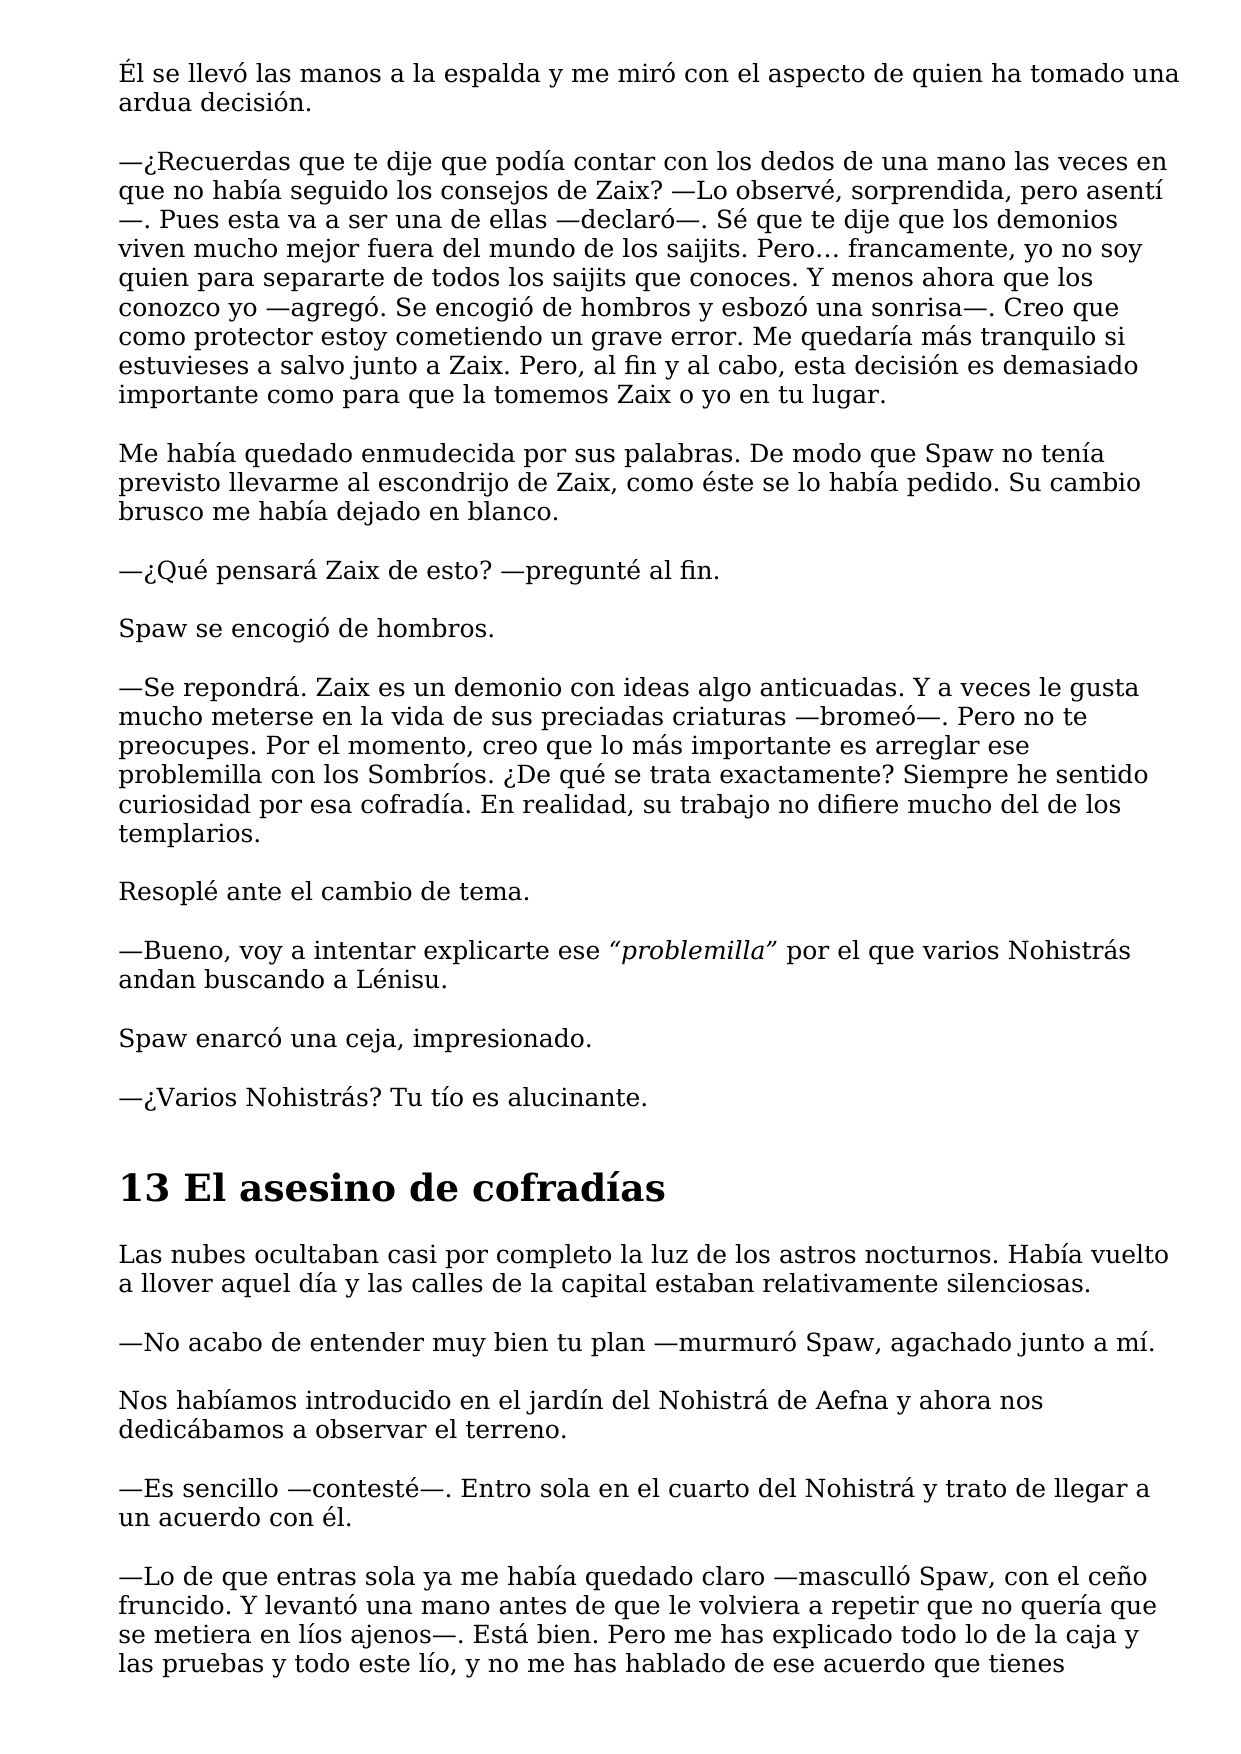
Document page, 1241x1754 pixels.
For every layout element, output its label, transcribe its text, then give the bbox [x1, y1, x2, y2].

text Resoplé ante el cambio de tema. [118, 878, 1181, 907]
subtitle 13 El asesino de cofradías [118, 1166, 1181, 1210]
text —¿Recuerdas que te dije que podía contar con los dedos de una mano las veces en que no había seguido los consejos de Zaix? —Lo observé, sorprendida, pero asentí—. Pues esta va a ser una de ellas —declaró—. Sé que te dije que los demonios viven mucho mejor fuera del mundo de los saijits. Pero… francamente, yo no soy quien para separarte de todos los saijits que conoces. Y menos ahora que los conozco yo —agregó. Se encogió de hombros y esbozó una sonrisa—. Creo que como protector estoy cometiendo un grave error. Me quedaría más tranquilo si estuvieses a salvo junto a Zaix. Pero, al fin y al cabo, esta decisión es demasiado importante como para que la tomemos Zaix o yo en tu lugar. [118, 147, 1181, 409]
text Nos habíamos introducido en el jardín del Nohistrá de Aefna y ahora nos dedicábamos a observar el terreno. [118, 1386, 1181, 1445]
text Las nubes ocultaban casi por completo la luz de los astros nocturnos. Había vuelto a llover aquel día y las calles de la capital estaban relativamente silenciosas. [118, 1240, 1181, 1298]
text Spaw se encogió de hombros. [118, 614, 1181, 644]
text —¿Qué pensará Zaix de esto? —pregunté al fin. [118, 556, 1181, 585]
text Me había quedado enmudecida por sus palabras. De modo que Spaw no tenía previsto llevarme al escondrijo de Zaix, como éste se lo había pedido. Su cambio brusco me había dejado en blanco. [118, 439, 1181, 526]
text Spaw enarcó una ceja, impresionado. [118, 1024, 1181, 1053]
text —No acabo de entender muy bien tu plan —murmuró Spaw, agachado junto a mí. [118, 1328, 1181, 1357]
text —Es sencillo —contesté—. Entro sola en el cuarto del Nohistrá y trato de llegar a un acuerdo con él. [118, 1474, 1181, 1532]
text —Lo de que entras sola ya me había quedado claro —masculló Spaw, con el ceño fruncido. Y levantó una mano antes de que le volviera a repetir que no quería que se metiera en líos ajenos—. Está bien. Pero me has explicado todo lo de la caja y las pruebas y todo este lío, y no me has hablado de ese acuerdo que tienes [118, 1562, 1181, 1679]
text —Se repondrá. Zaix es un demonio con ideas algo anticuadas. Y a veces le gusta mucho meterse en la vida de sus preciadas criaturas —bromeó—. Pero no te preocupes. Por el momento, creo que lo más importante es arreglar ese problemilla con los Sombríos. ¿De qué se trata exactamente? Siempre he sentido curiosidad por esa cofradía. En realidad, su trabajo no difiere mucho del de los templarios. [118, 673, 1181, 848]
text —¿Varios Nohistrás? Tu tío es alucinante. [118, 1083, 1181, 1112]
text Él se llevó las manos a la espalda y me miró con el aspecto de quien ha tomado una ardua decisión. [118, 59, 1181, 117]
text —Bueno, voy a intentar explicarte ese “problemilla” por el que varios Nohistrás andan buscando a Lénisu. [118, 936, 1181, 994]
